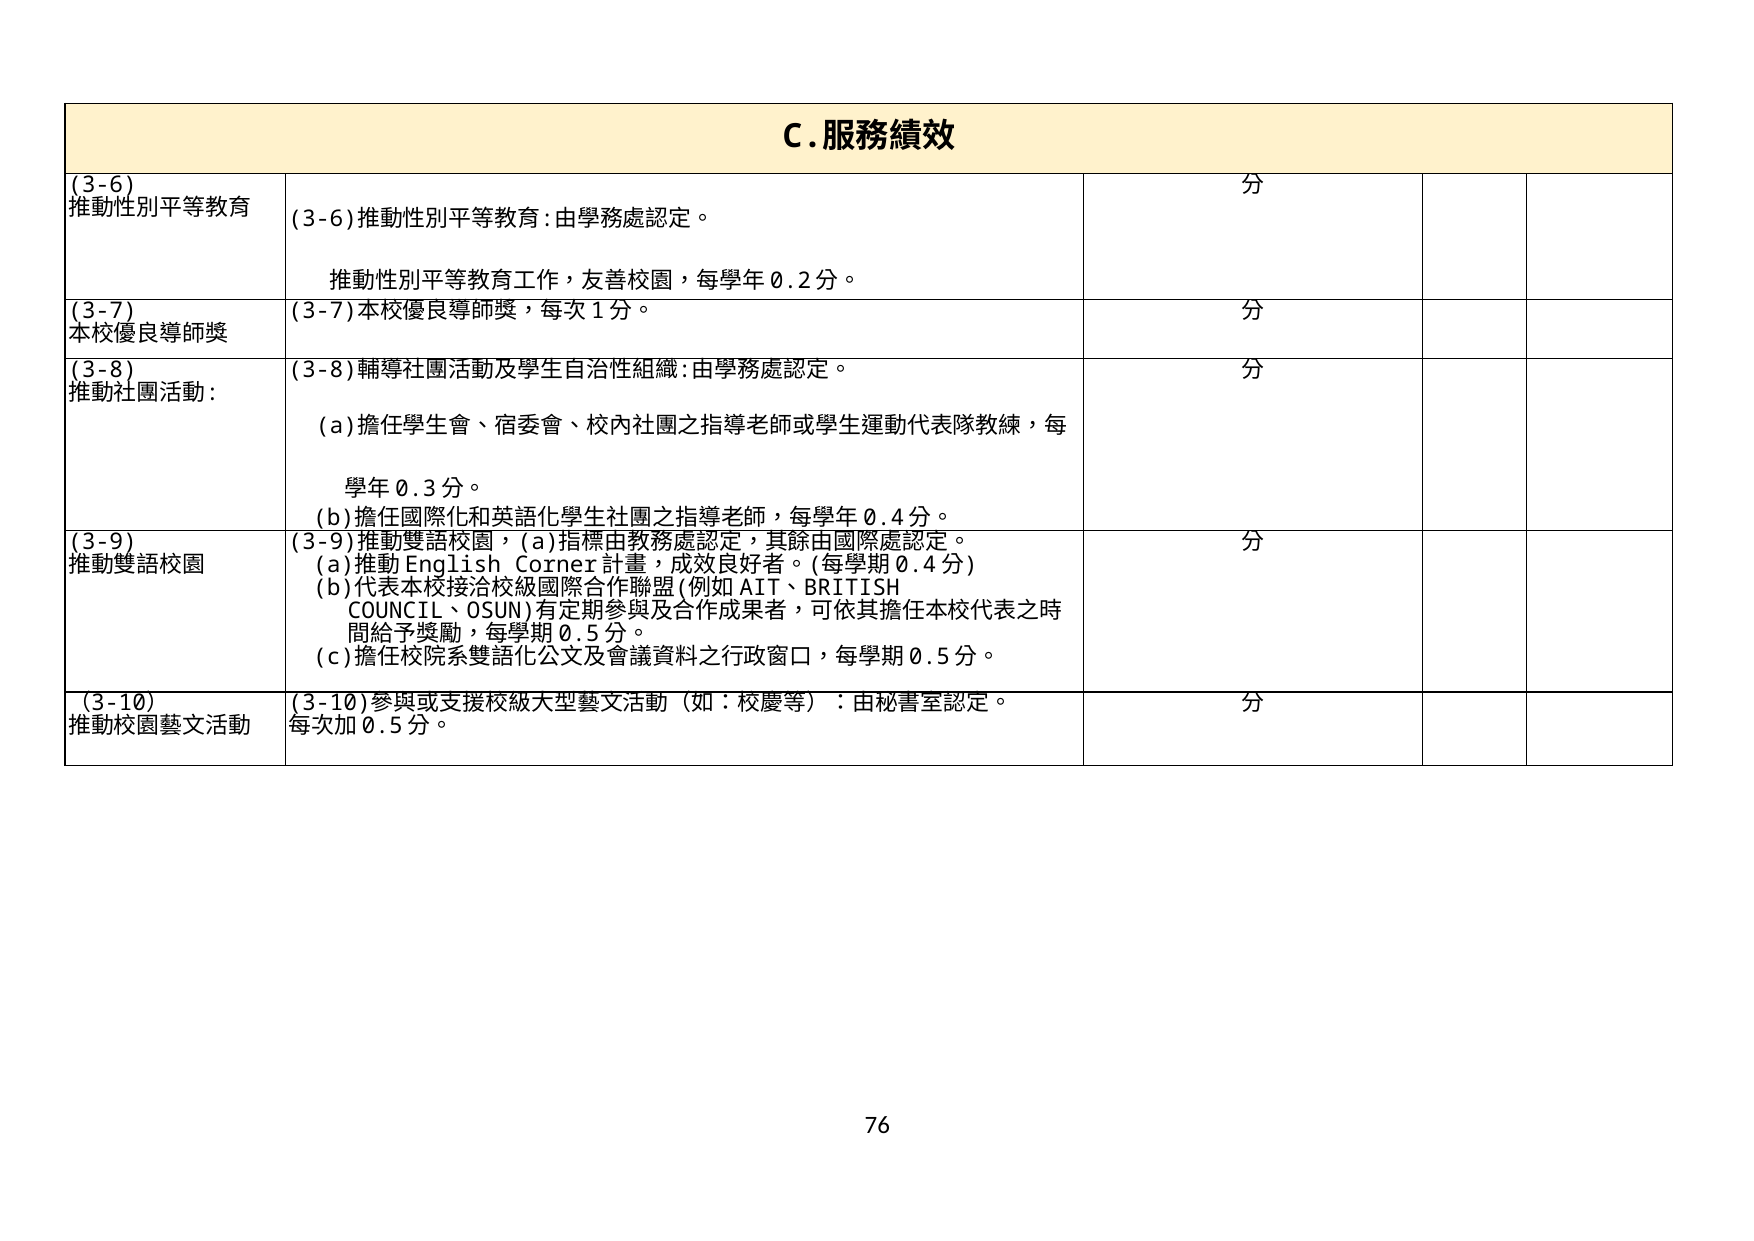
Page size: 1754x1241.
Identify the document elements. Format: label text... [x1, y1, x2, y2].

table_cell [1527, 174, 1672, 299]
table_cell (3-7)本校優良導師獎，每次1分。 [286, 300, 1083, 358]
table_cell (3-10)參與或支援校級大型藝文活動（如：校慶等）：由秘書室認定。 每次加0.5分。 [286, 693, 1083, 765]
table_cell (3-6) 推動性別平等教育 [66, 174, 285, 299]
table_cell (3-9)推動雙語校園，(a)指標由教務處認定，其餘由國際處認定。 (a)推動English Corner計畫，成效良好者。(每學期0.4分) (b)代表本校接洽校級國際合作聯盟(例如AIT、BRITISH COUNCIL、OSUN)有定期參與及合作成果者，可依其擔任本校代表之時間給予獎勵，每學期0.5分。 (c)擔任校院系雙語化公文及會議資料之行政窗口，每學期0.5分。 [286, 531, 1083, 691]
table_cell [1527, 359, 1672, 530]
table_header C.服務績效 [66, 104, 1672, 173]
table_cell [1527, 693, 1672, 765]
table_cell [1423, 174, 1526, 299]
table_cell (3-8) 推動社團活動: [66, 359, 285, 530]
table_cell [1423, 300, 1526, 358]
table_cell (3-8)輔導社團活動及學生自治性組織:由學務處認定。 (a)擔任學生會、宿委會、校內社團之指導老師或學生運動代表隊教練，每學年0.3分。 (b)擔任國際化和英語化學生社團之指導老師，每學年0.4分。 [286, 359, 1083, 530]
table_cell 分 [1084, 174, 1422, 299]
table_cell [1423, 359, 1526, 530]
table_cell 分 [1084, 693, 1422, 765]
table_cell （3-10） 推動校園藝文活動 [66, 693, 285, 765]
table_cell [1527, 300, 1672, 358]
table_cell (3-7) 本校優良導師獎 [66, 300, 285, 358]
table_cell [1423, 693, 1526, 765]
table_cell [1527, 531, 1672, 691]
table_cell [1423, 531, 1526, 691]
table_cell (3-9) 推動雙語校園 [66, 531, 285, 691]
table_cell 分 [1084, 300, 1422, 358]
table_cell 分 [1084, 359, 1422, 530]
table_cell 分 [1084, 531, 1422, 691]
table_cell (3-6)推動性別平等教育:由學務處認定。 推動性別平等教育工作，友善校園，每學年0.2分。 [286, 174, 1083, 299]
